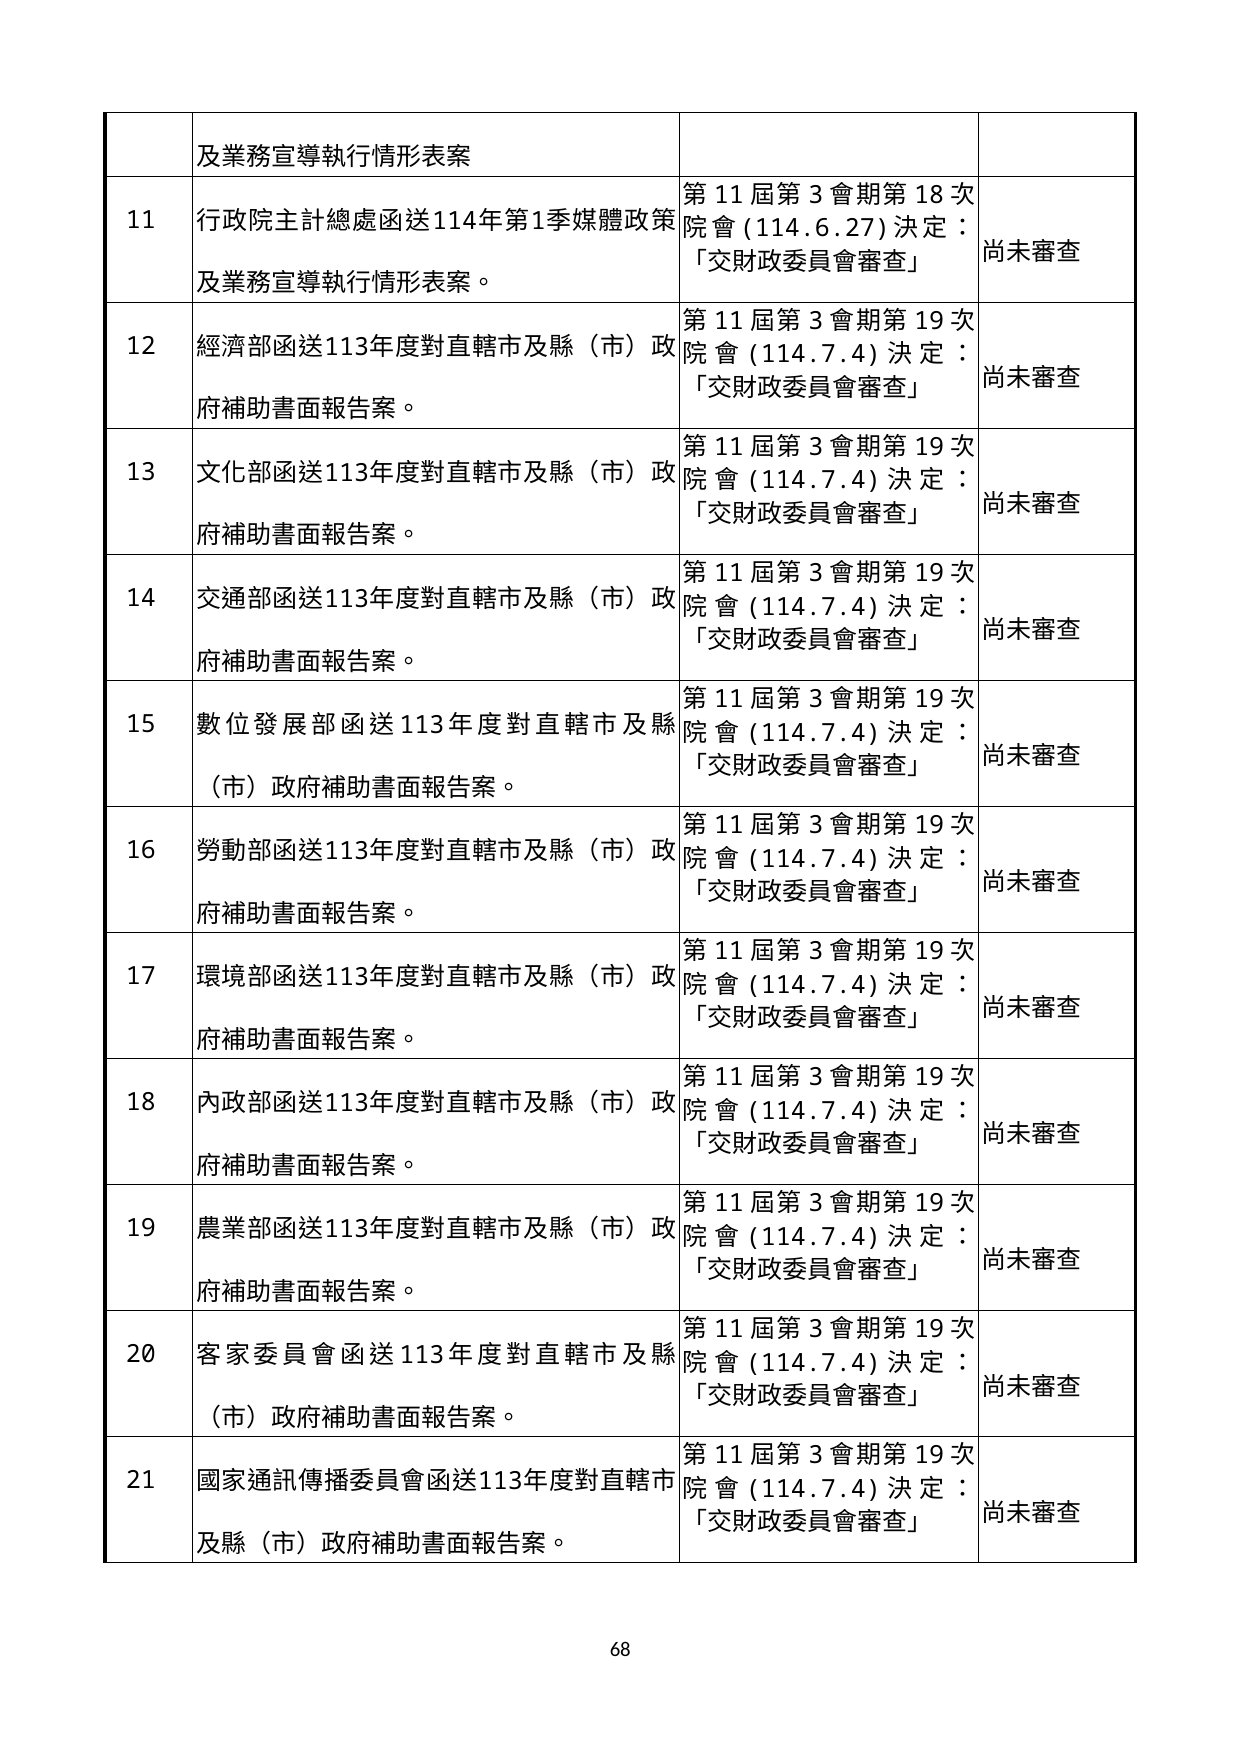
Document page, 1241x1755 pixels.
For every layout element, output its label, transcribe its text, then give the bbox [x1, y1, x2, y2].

table_cell 第11屆第3會期第19次院會(114.7.4)決定：「交財政委員會審查」 [680, 1311, 978, 1436]
table_cell 尚未審查 [979, 177, 1134, 302]
table_cell 尚未審查 [979, 555, 1134, 680]
table_cell 尚未審查 [979, 429, 1134, 554]
table_cell 第11屆第3會期第19次院會(114.7.4)決定：「交財政委員會審查」 [680, 429, 978, 554]
table_cell [107, 1437, 192, 1562]
table_cell [107, 1059, 192, 1184]
table_cell 第11屆第3會期第19次院會(114.7.4)決定：「交財政委員會審查」 [680, 1437, 978, 1562]
table_cell [107, 113, 192, 176]
table_cell [107, 807, 192, 932]
table_cell 第11屆第3會期第19次院會(114.7.4)決定：「交財政委員會審查」 [680, 1185, 978, 1310]
table_cell [107, 1185, 192, 1310]
table_cell [107, 681, 192, 806]
table_cell 第11屆第3會期第19次院會(114.7.4)決定：「交財政委員會審查」 [680, 681, 978, 806]
table_cell 國家通訊傳播委員會函送113年度對直轄市及縣（市）政府補助書面報告案。 [193, 1437, 679, 1562]
table_cell [680, 113, 978, 176]
table_cell [107, 429, 192, 554]
table_cell 及業務宣導執行情形表案 [193, 113, 679, 176]
table_cell 第11屆第3會期第19次院會(114.7.4)決定：「交財政委員會審查」 [680, 555, 978, 680]
table_cell 尚未審查 [979, 1059, 1134, 1184]
table_cell 勞動部函送113年度對直轄市及縣（市）政府補助書面報告案。 [193, 807, 679, 932]
table_cell 第11屆第3會期第19次院會(114.7.4)決定：「交財政委員會審查」 [680, 1059, 978, 1184]
table_cell [107, 303, 192, 428]
table_cell 第11屆第3會期第19次院會(114.7.4)決定：「交財政委員會審查」 [680, 933, 978, 1058]
table_cell 尚未審查 [979, 1185, 1134, 1310]
table_cell 文化部函送113年度對直轄市及縣（市）政府補助書面報告案。 [193, 429, 679, 554]
table_cell 數位發展部函送113年度對直轄市及縣（市）政府補助書面報告案。 [193, 681, 679, 806]
table_cell 客家委員會函送113年度對直轄市及縣（市）政府補助書面報告案。 [193, 1311, 679, 1436]
table_cell 尚未審查 [979, 681, 1134, 806]
table_cell [107, 177, 192, 302]
table_cell 經濟部函送113年度對直轄市及縣（市）政府補助書面報告案。 [193, 303, 679, 428]
table_cell 尚未審查 [979, 807, 1134, 932]
table_cell [107, 933, 192, 1058]
table_cell 環境部函送113年度對直轄市及縣（市）政府補助書面報告案。 [193, 933, 679, 1058]
table_cell 農業部函送113年度對直轄市及縣（市）政府補助書面報告案。 [193, 1185, 679, 1310]
table_cell 第11屆第3會期第18次院會(114.6.27)決定：「交財政委員會審查」 [680, 177, 978, 302]
table_cell 內政部函送113年度對直轄市及縣（市）政府補助書面報告案。 [193, 1059, 679, 1184]
table_cell 尚未審查 [979, 303, 1134, 428]
table_cell 第11屆第3會期第19次院會(114.7.4)決定：「交財政委員會審查」 [680, 303, 978, 428]
table_cell 第11屆第3會期第19次院會(114.7.4)決定：「交財政委員會審查」 [680, 807, 978, 932]
table_cell 交通部函送113年度對直轄市及縣（市）政府補助書面報告案。 [193, 555, 679, 680]
table_cell [107, 1311, 192, 1436]
table_cell 行政院主計總處函送114年第1季媒體政策及業務宣導執行情形表案。 [193, 177, 679, 302]
table_cell 尚未審查 [979, 1437, 1134, 1562]
table_cell 尚未審查 [979, 933, 1134, 1058]
table_cell [107, 555, 192, 680]
table_cell [979, 113, 1134, 176]
table_cell 尚未審查 [979, 1311, 1134, 1436]
